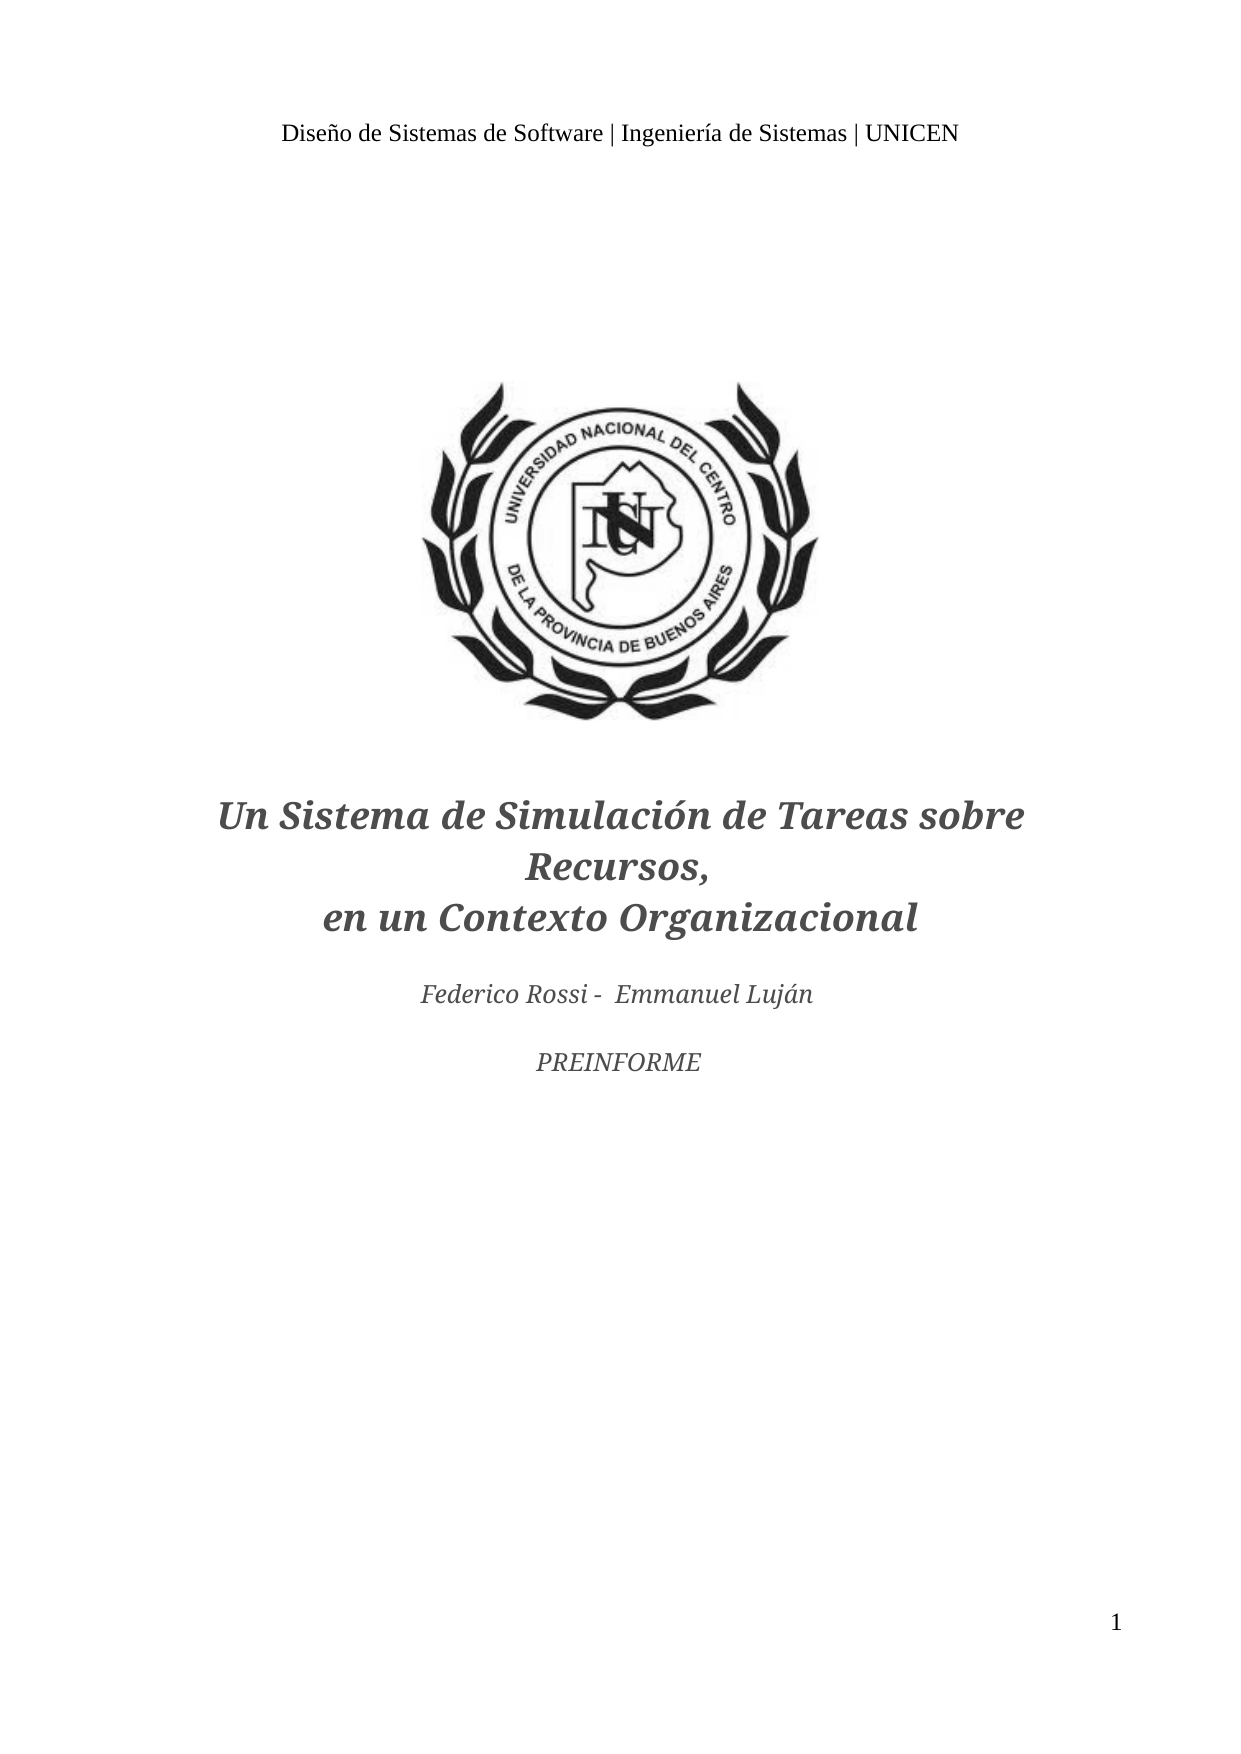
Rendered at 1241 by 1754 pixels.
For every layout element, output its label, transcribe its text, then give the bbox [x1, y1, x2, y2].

text PREINFORME [118, 1045, 1122, 1079]
text en un Contexto Organizacional [118, 892, 1122, 943]
picture [420, 377, 828, 735]
text Un Sistema de Simulación de Tareas sobre Recursos, [118, 789, 1122, 892]
text Federico Rossi - Emmanuel Luján [118, 977, 1122, 1011]
